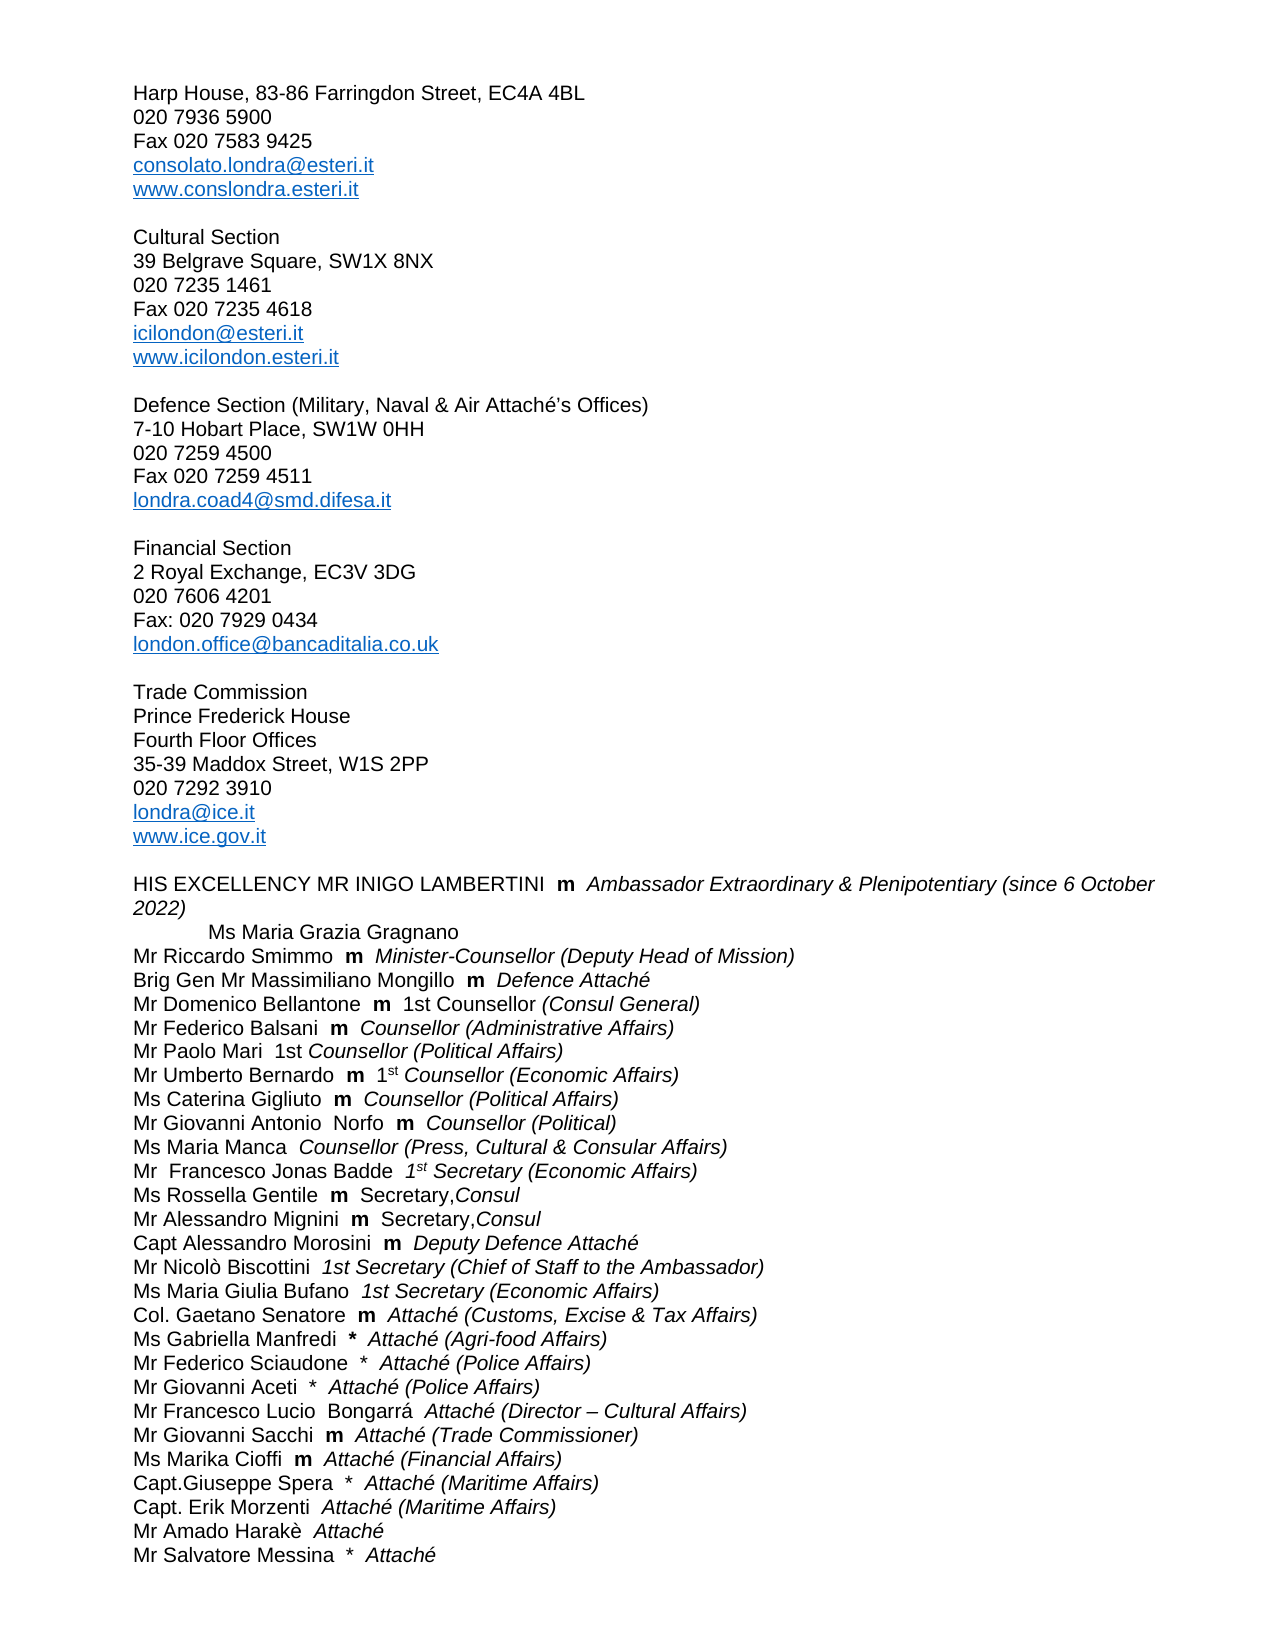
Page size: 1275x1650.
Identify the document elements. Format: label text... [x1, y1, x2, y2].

text Mr Nicolò Biscottini 1st Secretary (Chief of Staff to the Ambassador) [133, 1255, 1181, 1279]
text Harp House, 83-86 Farringdon Street, EC4A 4BL [133, 81, 1181, 105]
text 020 7936 5900 [133, 105, 1181, 129]
text Trade Commission [133, 680, 1181, 704]
text Capt. Erik Morzenti Attaché (Maritime Affairs) [133, 1494, 1181, 1518]
text 020 7259 4500 [133, 440, 1181, 464]
text icilondon@esteri.it [133, 321, 1181, 344]
text london.office@bancaditalia.co.uk [133, 632, 1181, 656]
text Fax 020 7583 9425 [133, 129, 1181, 153]
text Mr Paolo Mari 1st Counsellor (Political Affairs) [133, 1039, 1181, 1063]
text Ms Maria Grazia Gragnano [133, 919, 1181, 943]
text Mr Umberto Bernardo m 1st Counsellor (Economic Affairs) [133, 1063, 1181, 1087]
text Mr Riccardo Smimmo m Minister-Counsellor (Deputy Head of Mission) [133, 943, 1181, 967]
text Ms Maria Manca Counsellor (Press, Cultural & Consular Affairs) [133, 1135, 1181, 1159]
text Ms Caterina Gigliuto m Counsellor (Political Affairs) [133, 1087, 1181, 1111]
text Col. Gaetano Senatore m Attaché (Customs, Excise & Tax Affairs) [133, 1303, 1181, 1327]
text www.conslondra.esteri.it [133, 177, 1181, 201]
text Mr Francesco Jonas Badde 1st Secretary (Economic Affairs) [133, 1159, 1181, 1183]
text 35-39 Maddox Street, W1S 2PP [133, 752, 1181, 776]
text londra@ice.it [133, 800, 1181, 824]
text Mr Federico Balsani m Counsellor (Administrative Affairs) [133, 1015, 1181, 1039]
text Defence Section (Military, Naval & Air Attaché’s Offices) [133, 392, 1181, 416]
text Mr Domenico Bellantone m 1st Counsellor (Consul General) [133, 991, 1181, 1015]
text 7-10 Hobart Place, SW1W 0HH [133, 416, 1181, 440]
text Ms Marika Cioffi m Attaché (Financial Affairs) [133, 1447, 1181, 1471]
text londra.coad4@smd.difesa.it [133, 488, 1181, 512]
text Ms Rossella Gentile m Secretary,Consul [133, 1183, 1181, 1207]
text Mr Francesco Lucio Bongarrá Attaché (Director – Cultural Affairs) [133, 1399, 1181, 1423]
text Fax: 020 7929 0434 [133, 608, 1181, 632]
text Capt Alessandro Morosini m Deputy Defence Attaché [133, 1231, 1181, 1255]
text 2 Royal Exchange, EC3V 3DG [133, 560, 1181, 584]
text Mr Giovanni Antonio Norfo m Counsellor (Political) [133, 1111, 1181, 1135]
text Fax 020 7235 4618 [133, 297, 1181, 321]
text Fourth Floor Offices [133, 728, 1181, 752]
text Financial Section [133, 536, 1181, 560]
text www.ice.gov.it [133, 824, 1181, 848]
text Mr Amado Harakè Attaché [133, 1518, 1181, 1542]
text www.icilondon.esteri.it [133, 344, 1181, 368]
text Ms Gabriella Manfredi * Attaché (Agri-food Affairs) [133, 1327, 1181, 1351]
text Prince Frederick House [133, 704, 1181, 728]
text Mr Giovanni Sacchi m Attaché (Trade Commissioner) [133, 1423, 1181, 1447]
text Mr Giovanni Aceti * Attaché (Police Affairs) [133, 1375, 1181, 1399]
text 020 7292 3910 [133, 776, 1181, 800]
text 39 Belgrave Square, SW1X 8NX [133, 249, 1181, 273]
text Fax 020 7259 4511 [133, 464, 1181, 488]
text Capt.Giuseppe Spera * Attaché (Maritime Affairs) [133, 1471, 1181, 1494]
text Brig Gen Mr Massimiliano Mongillo m Defence Attaché [133, 967, 1181, 991]
text Cultural Section [133, 225, 1181, 249]
text Mr Alessandro Mignini m Secretary,Consul [133, 1207, 1181, 1231]
text Mr Salvatore Messina * Attaché [133, 1542, 1181, 1566]
text consolato.londra@esteri.it [133, 153, 1181, 177]
text Mr Federico Sciaudone * Attaché (Police Affairs) [133, 1351, 1181, 1375]
text HIS EXCELLENCY MR INIGO LAMBERTINI m Ambassador Extraordinary & Plenipotentiary (since 6 October 2022) [133, 872, 1181, 919]
text Ms Maria Giulia Bufano 1st Secretary (Economic Affairs) [133, 1279, 1181, 1303]
text 020 7235 1461 [133, 273, 1181, 297]
text 020 7606 4201 [133, 584, 1181, 608]
